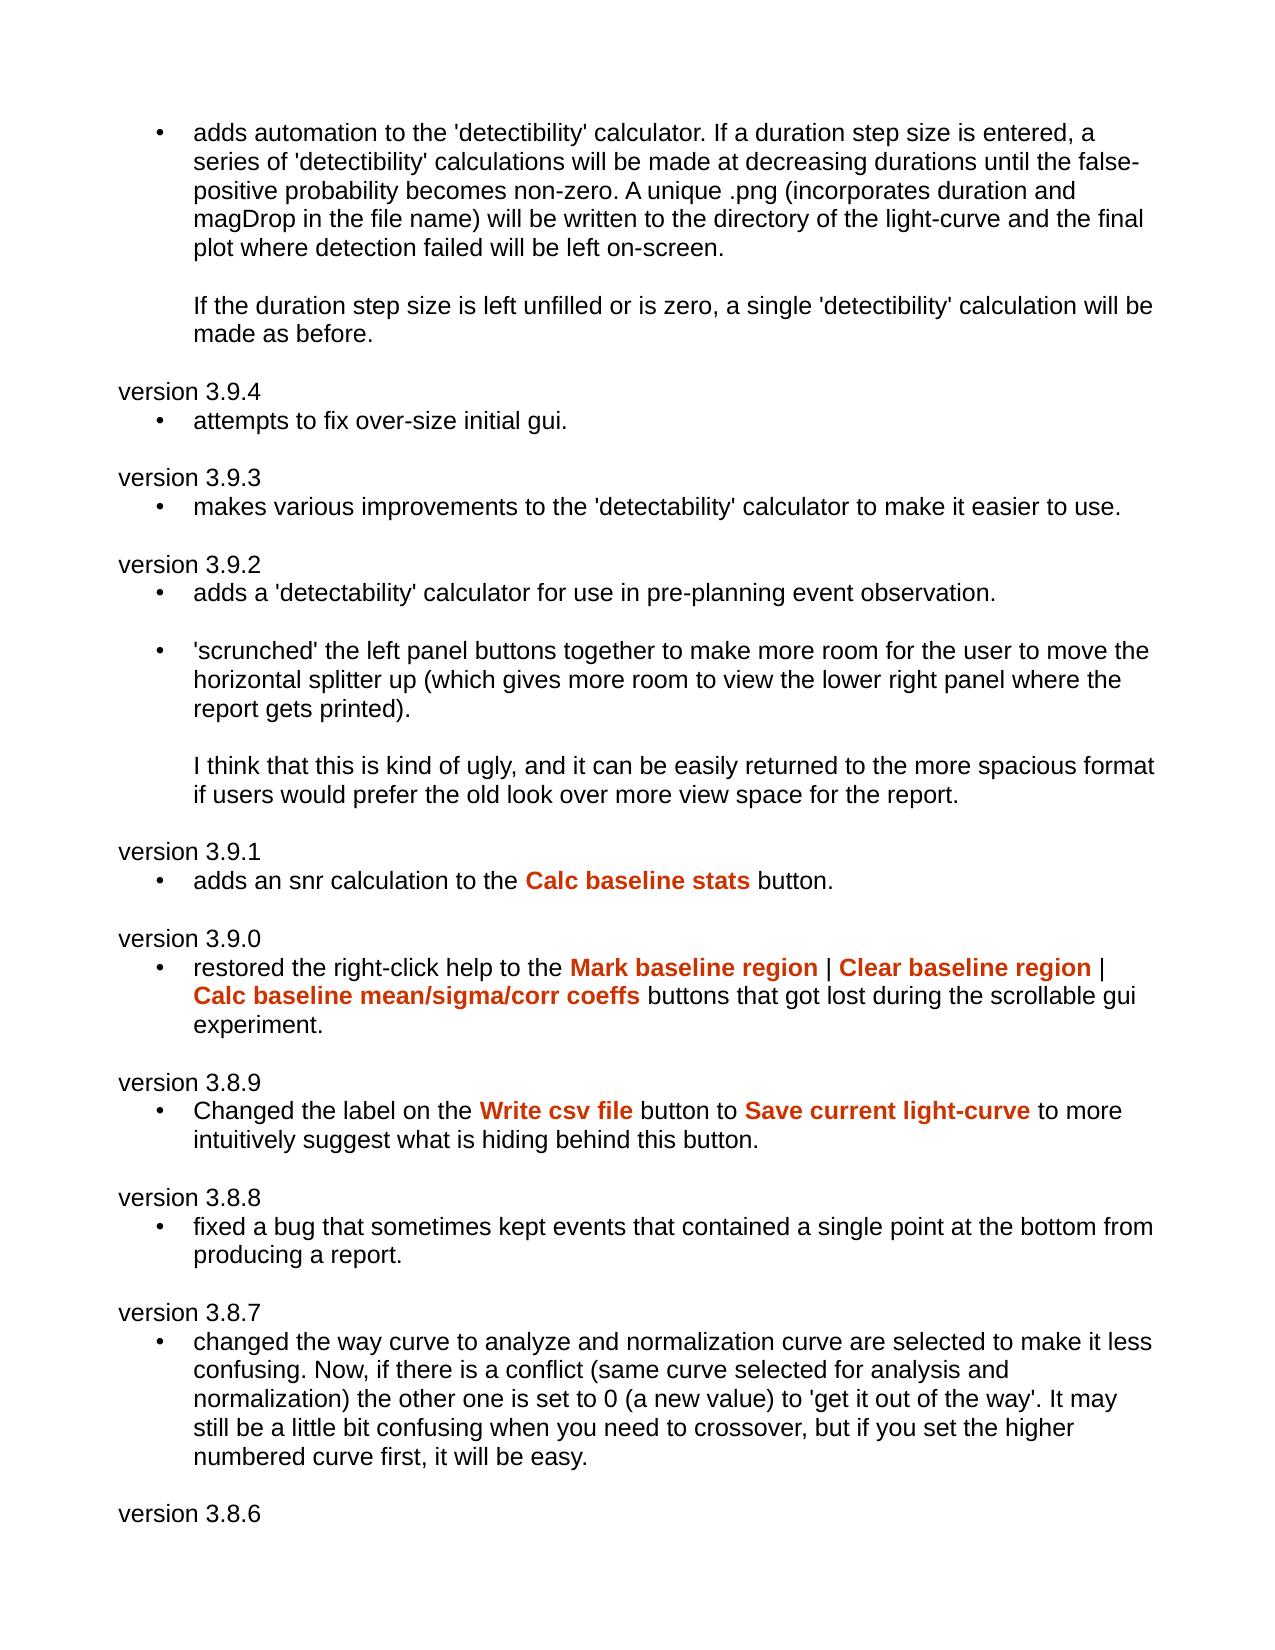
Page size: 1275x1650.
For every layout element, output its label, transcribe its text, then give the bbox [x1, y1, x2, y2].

list restored the right-click help to the Mark baseline region | Clear baseline region | Calc baseline mean/sigma/corr coeffs buttons that got lost during the scrollable gui experiment. [156, 952, 1157, 1068]
text version 3.9.2 [118, 550, 1157, 578]
list adds an snr calculation to the Calc baseline stats button. [156, 866, 1157, 924]
list Changed the label on the Write csv file button to Save current light-curve to more intuitively suggest what is hiding behind this button. [156, 1096, 1157, 1183]
text version 3.9.3 [118, 463, 1157, 492]
text version 3.9.0 [118, 924, 1157, 952]
list changed the way curve to analyze and normalization curve are selected to make it less confusing. Now, if there is a conflict (same curve selected for analysis and normalization) the other one is set to 0 (a new value) to 'get it out of the way'. It may still be a little bit confusing when you need to crossover, but if you set the higher numbered curve first, it will be easy. [156, 1327, 1157, 1499]
text version 3.8.9 [118, 1068, 1157, 1096]
text version 3.9.4 [118, 377, 1157, 406]
list adds a 'detectability' calculator for use in pre-planning event observation. [156, 578, 1157, 636]
text version 3.8.6 [118, 1499, 1157, 1528]
text version 3.9.1 [118, 837, 1157, 866]
list adds automation to the 'detectibility' calculator. If a duration step size is entered, a series of 'detectibility' calculations will be made at decreasing durations until the false-positive probability becomes non-zero. A unique .png (incorporates duration and magDrop in the file name) will be written to the directory of the light-curve and the final plot where detection failed will be left on-screen. If the duration step size is left unfilled or is zero, a single 'detectibility' calculation will be made as before. [156, 118, 1157, 377]
list fixed a bug that sometimes kept events that contained a single point at the bottom from producing a report. [156, 1211, 1157, 1298]
list makes various improvements to the 'detectability' calculator to make it easier to use. [156, 492, 1157, 550]
list attempts to fix over-size initial gui. [156, 406, 1157, 463]
text version 3.8.7 [118, 1298, 1157, 1327]
list 'scrunched' the left panel buttons together to make more room for the user to move the horizontal splitter up (which gives more room to view the lower right panel where the report gets printed). I think that this is kind of ugly, and it can be easily returned to the more spacious format if users would prefer the old look over more view space for the report. [156, 636, 1157, 837]
text version 3.8.8 [118, 1183, 1157, 1211]
